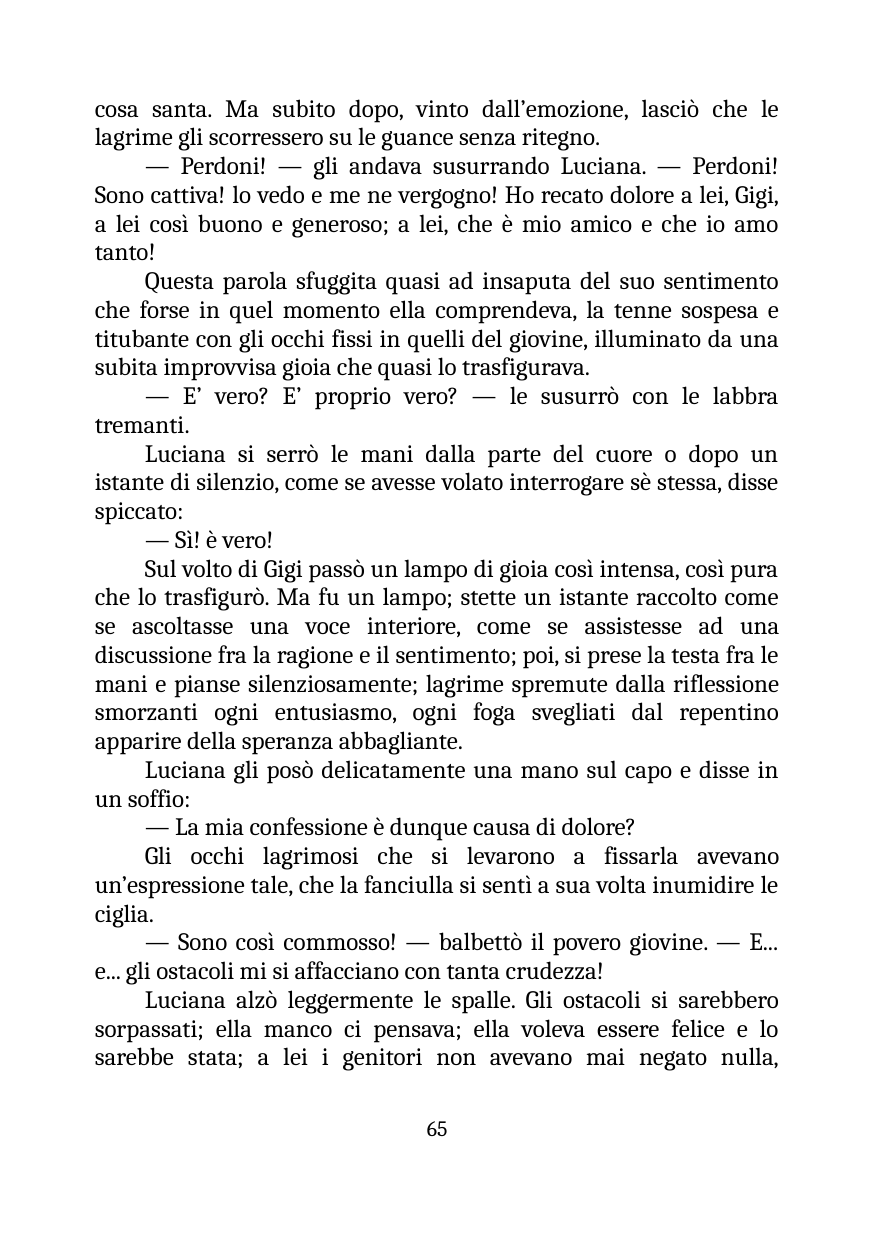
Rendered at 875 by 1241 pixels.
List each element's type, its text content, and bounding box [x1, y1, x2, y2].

text Questa parola sfuggita quasi ad insaputa del suo sentimento che forse in quel momento ella comprendeva, la tenne sospesa e titubante con gli occhi fissi in quelli del giovine, illuminato da una subita improvvisa gioia che quasi lo trasfigurava. [94, 267, 779, 382]
text Sul volto di Gigi passò un lampo di gioia così intensa, così pura che lo trasfigurò. Ma fu un lampo; stette un istante raccolto come se ascoltasse una voce interiore, come se assistesse ad una discussione fra la ragione e il sentimento; poi, si prese la testa fra le mani e pianse silenziosamente; lagrime spremute dalla riflessione smorzanti ogni entusiasmo, ogni foga svegliati dal repentino apparire della speranza abbagliante. [94, 554, 779, 756]
text — La mia confessione è dunque causa di dolore? [94, 813, 779, 842]
text Luciana si serrò le mani dalla parte del cuore o dopo un istante di silenzio, come se avesse volato interrogare sè stessa, disse spiccato: [94, 439, 779, 526]
text Gli occhi lagrimosi che si levarono a fissarla avevano un’espressione tale, che la fanciulla si sentì a sua volta inumidire le ciglia. [94, 842, 779, 928]
text Luciana alzò leggermente le spalle. Gli ostacoli si sarebbero sorpassati; ella manco ci pensava; ella voleva essere felice e lo sarebbe stata; a lei i genitori non avevano mai negato nulla, [94, 986, 779, 1072]
text — E’ vero? E’ proprio vero? — le susurrò con le labbra tremanti. [94, 382, 779, 439]
text — Sì! è vero! [94, 526, 779, 554]
text — Sono così commosso! — balbettò il povero giovine. — E... e... gli ostacoli mi si affacciano con tanta crudezza! [94, 928, 779, 986]
text Luciana gli posò delicatamente una mano sul capo e disse in un soffio: [94, 756, 779, 813]
text — Perdoni! — gli andava susurrando Luciana. — Perdoni! Sono cattiva! lo vedo e me ne vergogno! Ho recato dolore a lei, Gigi, a lei così buono e generoso; a lei, che è mio amico e che io amo tanto! [94, 152, 779, 267]
text cosa santa. Ma subito dopo, vinto dall’emozione, lasciò che le lagrime gli scorressero su le guance senza ritegno. [94, 94, 779, 152]
